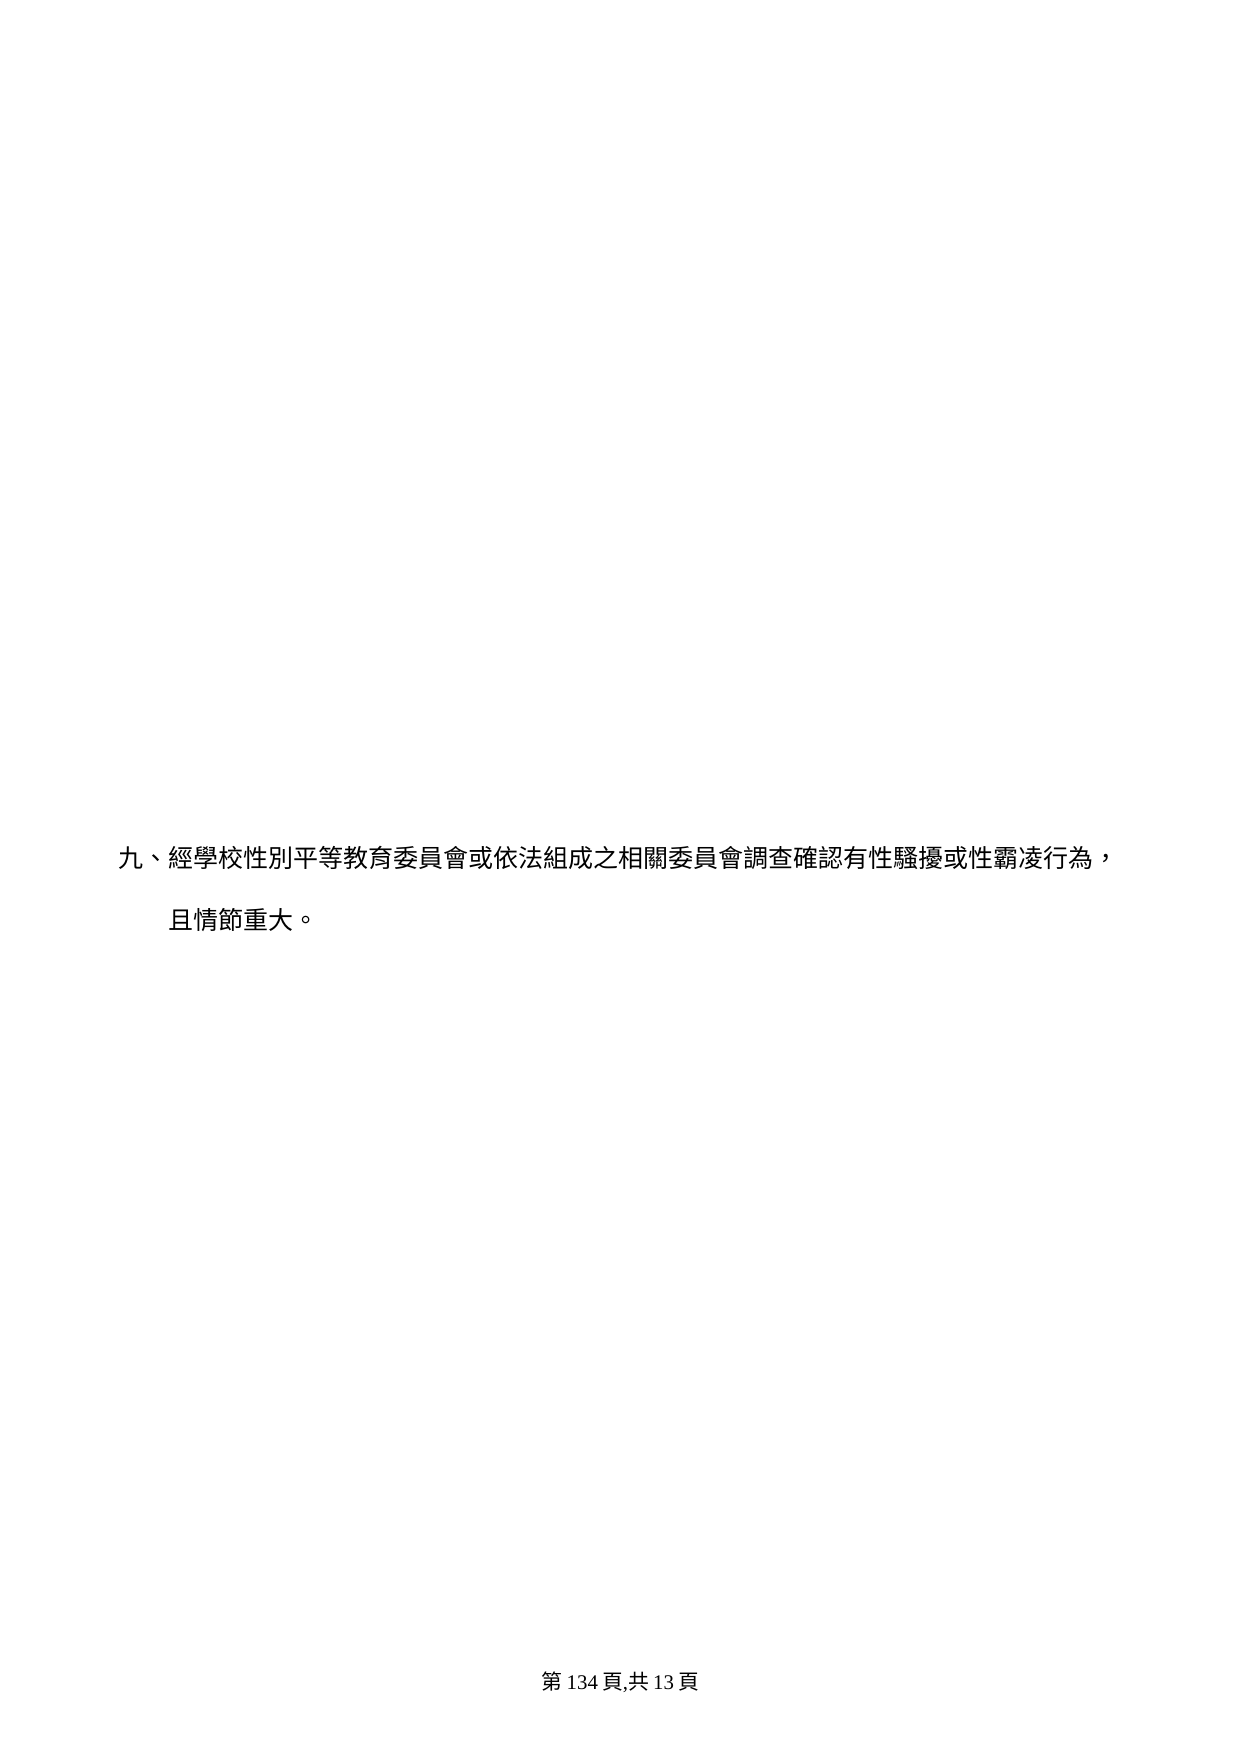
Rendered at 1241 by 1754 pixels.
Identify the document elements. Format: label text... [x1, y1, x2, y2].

text 九、經學校性別平等教育委員會或依法組成之相關委員會調查確認有性騷擾或性霸凌行為，且情節重大。 [118, 814, 1122, 939]
